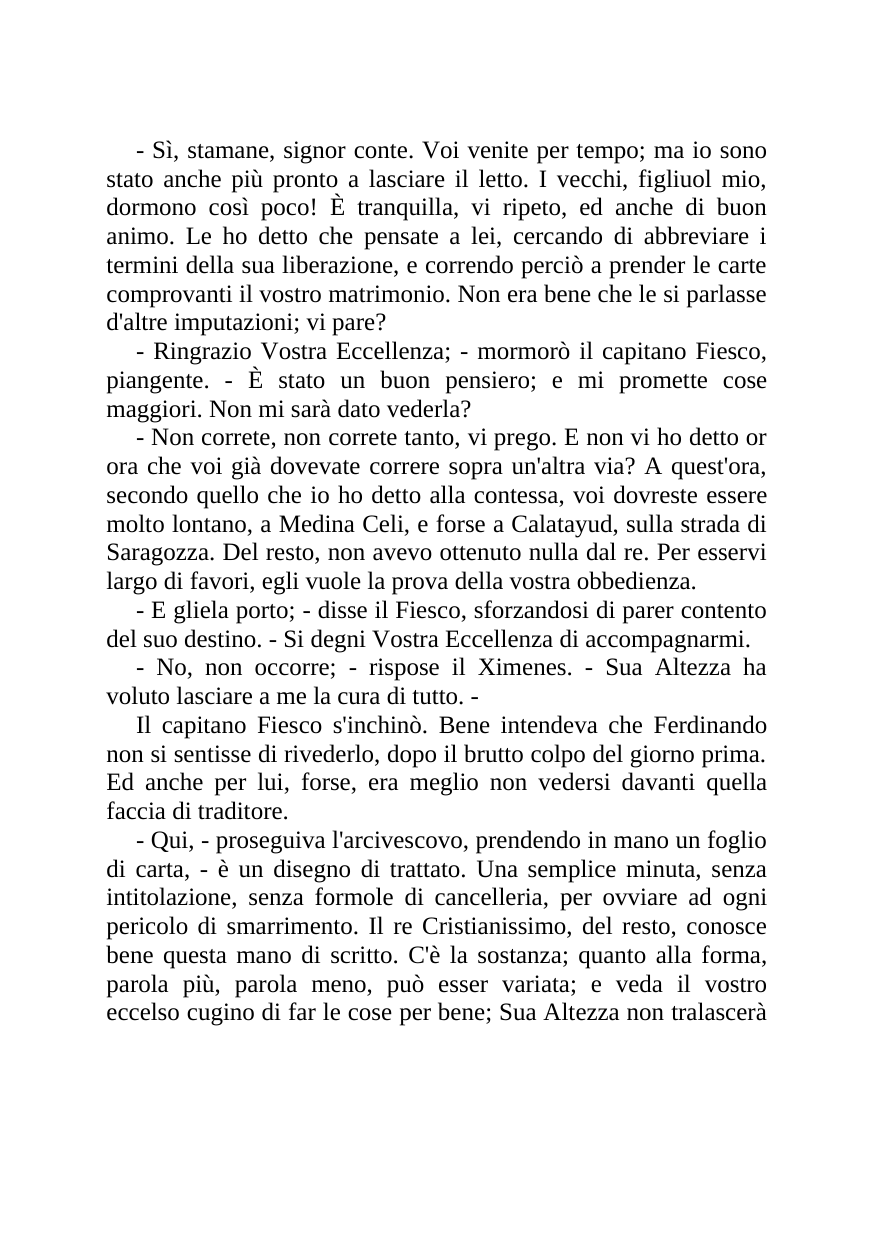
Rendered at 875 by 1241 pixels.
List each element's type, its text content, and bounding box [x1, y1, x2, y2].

text - E gliela porto; - disse il Fiesco, sforzandosi di parer contento del suo destino. - Si degni Vostra Eccellenza di accompagnarmi. [106, 595, 768, 652]
text - Non correte, non correte tanto, vi prego. E non vi ho detto or ora che voi già dovevate correre sopra un'altra via? A quest'ora, secondo quello che io ho detto alla contessa, voi dovreste essere molto lontano, a Medina Celi, e forse a Calatayud, sulla strada di Saragozza. Del resto, non avevo ottenuto nulla dal re. Per esservi largo di favori, egli vuole la prova della vostra obbedienza. [106, 422, 768, 595]
text - Qui, - proseguiva l'arcivescovo, prendendo in mano un foglio di carta, - è un disegno di trattato. Una semplice minuta, senza intitolazione, senza formole di cancelleria, per ovviare ad ogni pericolo di smarrimento. Il re Cristianissimo, del resto, conosce bene questa mano di scritto. C'è la sostanza; quanto alla forma, parola più, parola meno, può esser variata; e veda il vostro eccelso cugino di far le cose per bene; Sua Altezza non tralascerà [106, 825, 768, 1026]
text - Sì, stamane, signor conte. Voi venite per tempo; ma io sono stato anche più pronto a lasciare il letto. I vecchi, figliuol mio, dormono così poco! È tranquilla, vi ripeto, ed anche di buon animo. Le ho detto che pensate a lei, cercando di abbreviare i termini della sua liberazione, e correndo perciò a prender le carte comprovanti il vostro matrimonio. Non era bene che le si parlasse d'altre imputazioni; vi pare? [106, 135, 768, 336]
text - No, non occorre; - rispose il Ximenes. - Sua Altezza ha voluto lasciare a me la cura di tutto. - [106, 652, 768, 710]
text Il capitano Fiesco s'inchinò. Bene intendeva che Ferdinando non si sentisse di rivederlo, dopo il brutto colpo del giorno prima. Ed anche per lui, forse, era meglio non vedersi davanti quella faccia di traditore. [106, 710, 768, 825]
text - Ringrazio Vostra Eccellenza; - mormorò il capitano Fiesco, piangente. - È stato un buon pensiero; e mi promette cose maggiori. Non mi sarà dato vederla? [106, 336, 768, 422]
